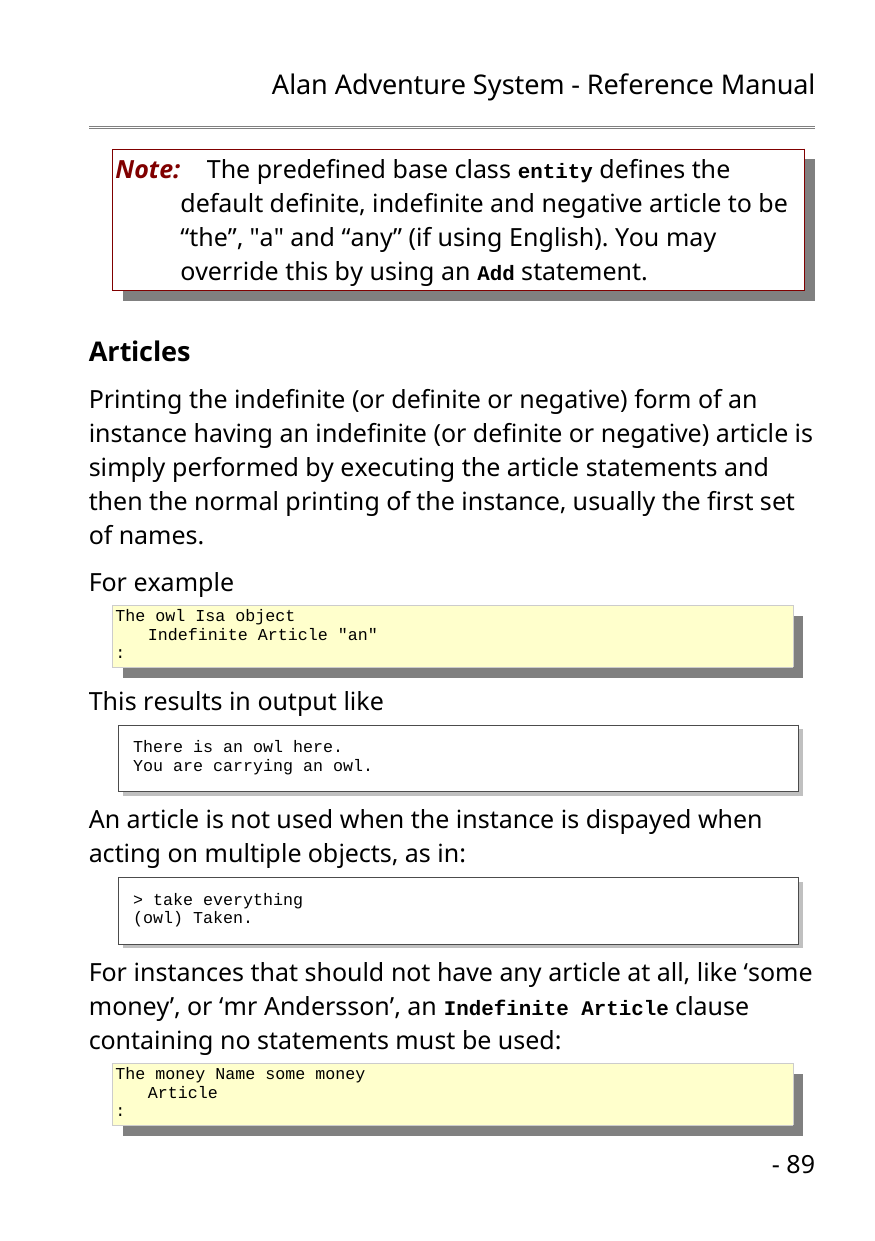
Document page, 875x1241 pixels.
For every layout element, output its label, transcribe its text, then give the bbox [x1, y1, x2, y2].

text > take everything (owl) Taken. [119, 878, 798, 944]
list The predefined base class entity defines the default definite, indefinite and negative article to be “the”, "a" and “any” (if using English). You may override this by using an Add statement. [113, 150, 804, 290]
text For example [88, 565, 815, 599]
text This results in output like [88, 684, 815, 718]
text The money Name some money Article : [113, 1064, 793, 1125]
text The owl Isa object Indefinite Article "an" : [113, 606, 793, 667]
text There is an owl here. You are carrying an owl. [119, 726, 798, 791]
subtitle Articles [88, 332, 815, 369]
text An article is not used when the instance is dispayed when acting on multiple objects, as in: [88, 802, 815, 870]
text Printing the indefinite (or definite or negative) form of an instance having an indefinite (or definite or negative) article is simply performed by executing the article statements and then the normal printing of the instance, usually the first set of names. [88, 382, 815, 552]
text For instances that should not have any article at all, like ‘some money’, or ‘mr Andersson’, an Indefinite Article clause containing no statements must be used: [88, 955, 815, 1057]
